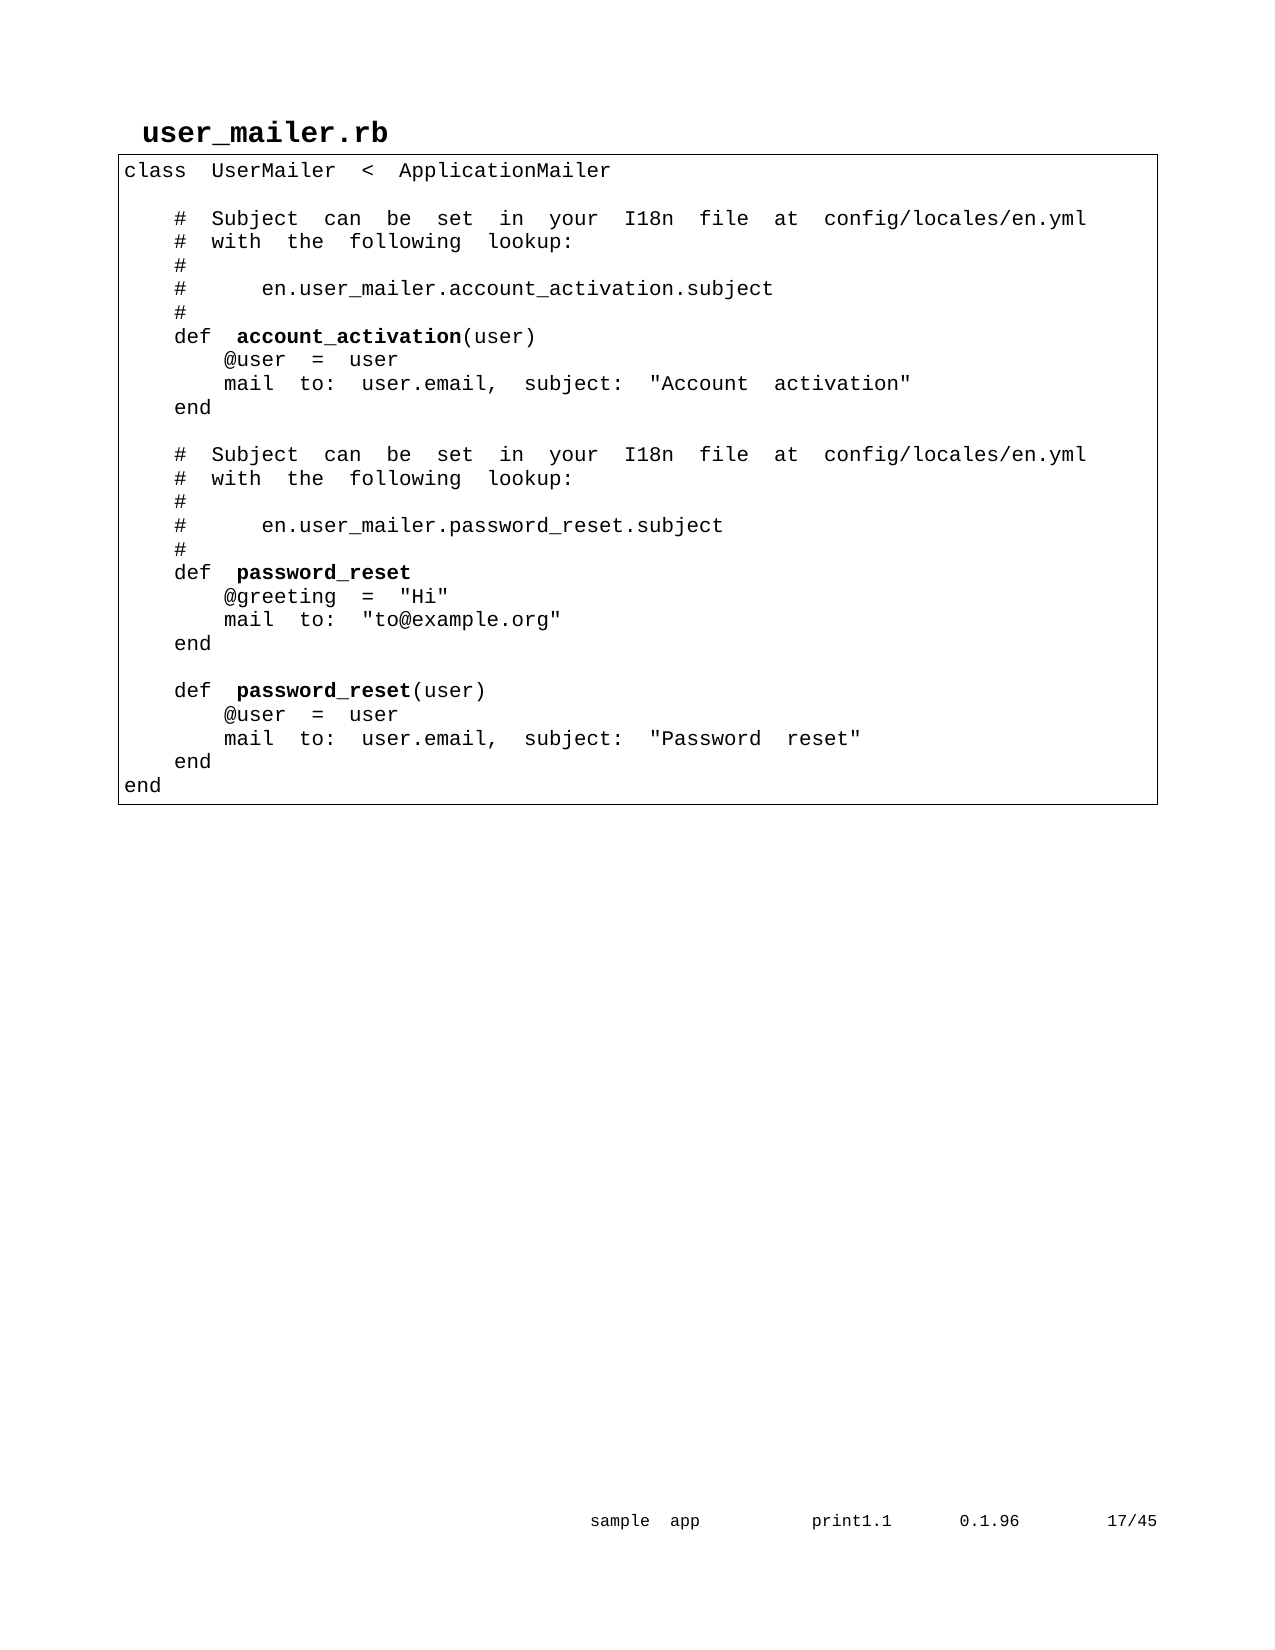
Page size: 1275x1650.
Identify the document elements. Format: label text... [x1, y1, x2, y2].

table_header class UserMailer < ApplicationMailer # Subject can be set in your I18n file at config/locales/en.yml # with the following lookup: # # en.user_mailer.account_activation.subject # def account_activation(user) @user = user mail to: user.email, subject: "Account activation" end # Subject can be set in your I18n file at config/locales/en.yml # with the following lookup: # # en.user_mailer.password_reset.subject # def password_reset @greeting = "Hi" mail to: "to@example.org" end def password_reset(user) @user = user mail to: user.email, subject: "Password reset" end end [119, 155, 1157, 804]
subtitle user_mailer.rb [142, 118, 1157, 151]
